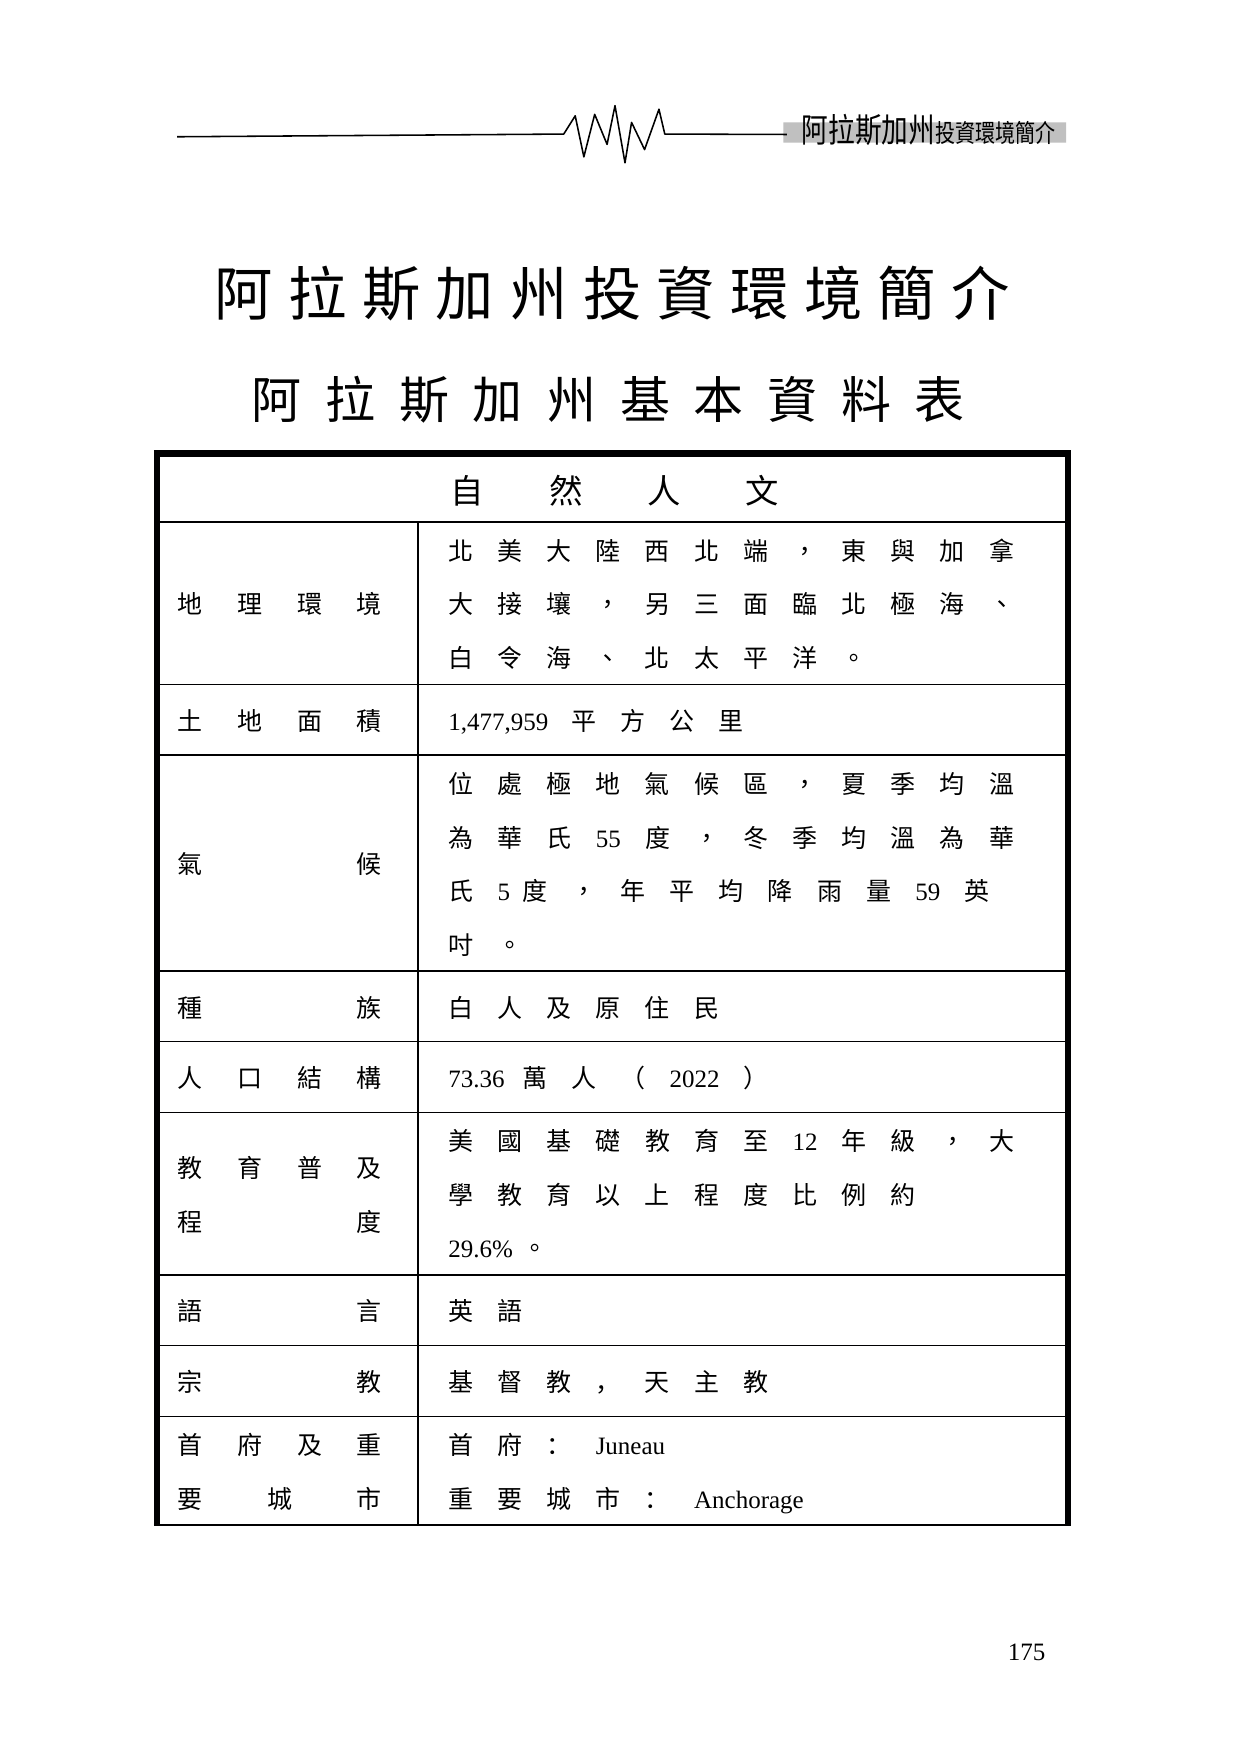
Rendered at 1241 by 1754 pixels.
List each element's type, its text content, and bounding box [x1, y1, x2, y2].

table_cell 語言 [160, 1276, 417, 1345]
table_cell 白人及原住民 [419, 972, 1065, 1041]
table_cell 人口結構 [160, 1042, 417, 1112]
table_cell 種族 [160, 972, 417, 1041]
text 阿拉斯加州投資環境簡介 [178, 236, 1063, 343]
table_cell 73.36萬人（2022） [419, 1042, 1065, 1112]
table_cell 位處極地氣候區，夏季均溫為華氏55度，冬季均溫為華氏5度，年平均降雨量59英吋。 [419, 756, 1065, 970]
table_cell 1,477,959平方公里 [419, 685, 1065, 754]
table_cell 氣候 [160, 756, 417, 970]
table_cell 首府及重要城市 [160, 1417, 417, 1524]
table_cell 英語 [419, 1276, 1065, 1345]
text 阿拉斯加州基本資料表 [178, 343, 1063, 450]
table_cell 土地面積 [160, 685, 417, 754]
table_cell 宗教 [160, 1346, 417, 1416]
table_cell 地理環境 [160, 523, 417, 683]
table_cell 北美大陸西北端，東與加拿大接壤，另三面臨北極海、白令海、北太平洋。 [419, 523, 1065, 683]
table_cell 教育普及程度 [160, 1113, 417, 1274]
table_header 自 然 人 文 [160, 457, 1065, 521]
table_cell 基督教，天主教 [419, 1346, 1065, 1416]
table_cell 美國基礎教育至12年級，大學教育以上程度比例約29.6%。 [419, 1113, 1065, 1274]
table_cell 首府：Juneau 重要城市：Anchorage [419, 1417, 1065, 1524]
